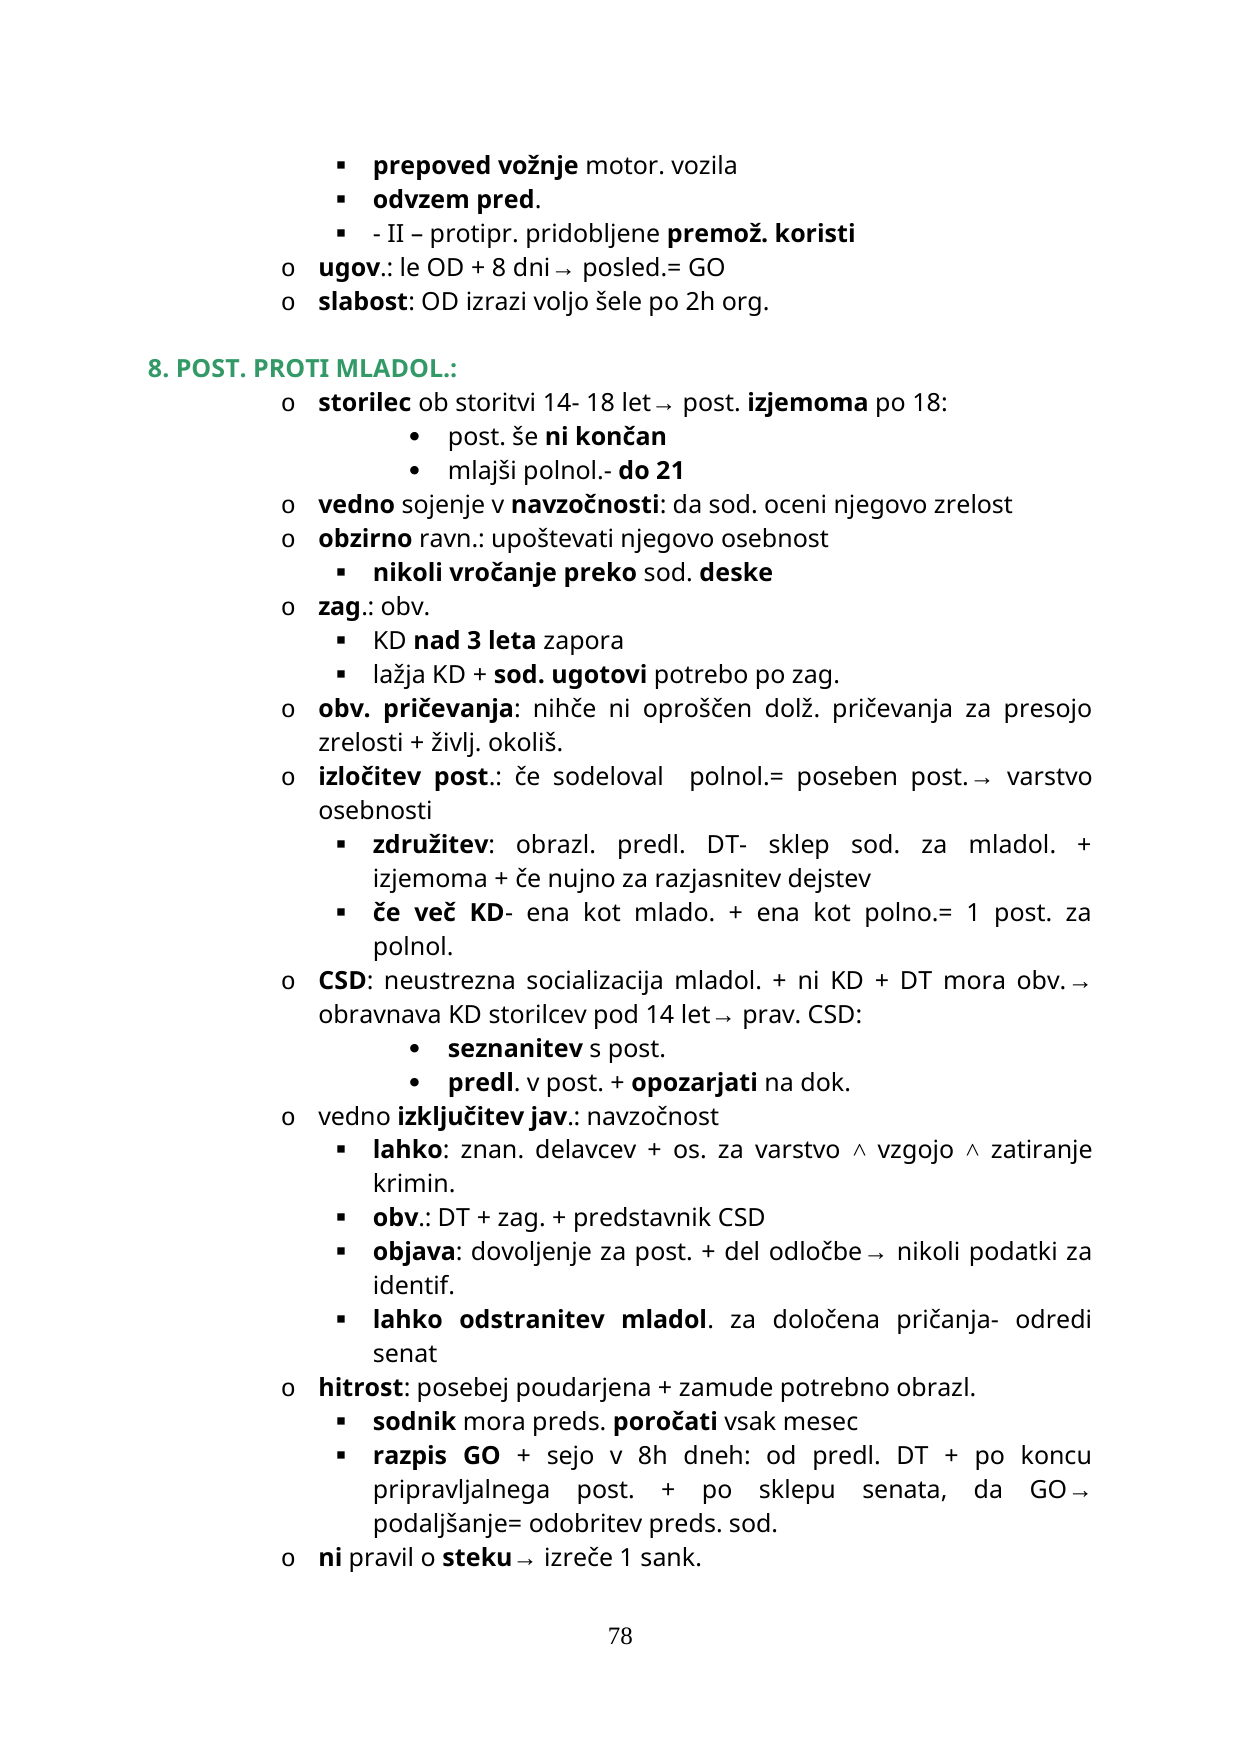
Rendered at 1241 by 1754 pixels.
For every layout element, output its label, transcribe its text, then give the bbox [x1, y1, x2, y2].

list lažja KD + sod. ugotovi potrebo po zag. [335, 657, 1093, 691]
list združitev: obrazl. predl. DT- sklep sod. za mladol. + izjemoma + če nujno za razjasnitev dejstev [335, 827, 1093, 895]
list lahko odstranitev mladol. za določena pričanja- odredi senat [335, 1302, 1093, 1370]
list post. še ni končan [410, 419, 1093, 453]
list vedno sojenje v navzočnosti: da sod. oceni njegovo zrelost [281, 487, 1093, 521]
list vedno izključitev jav.: navzočnost [281, 1098, 1093, 1132]
list izločitev post.: če sodeloval polnol.= poseben post.→ varstvo osebnosti [281, 759, 1093, 827]
list ugov.: le OD + 8 dni→ posled.= GO [281, 249, 1093, 283]
list predl. v post. + opozarjati na dok. [410, 1064, 1093, 1098]
list če več KD- ena kot mlado. + ena kot polno.= 1 post. za polnol. [335, 895, 1093, 963]
list storilec ob storitvi 14- 18 let→ post. izjemoma po 18: [281, 385, 1093, 419]
list obzirno ravn.: upoštevati njegovo osebnost [281, 521, 1093, 555]
list mlajši polnol.- do 21 [410, 453, 1093, 487]
list odvzem pred. [335, 182, 1093, 216]
list - II – protipr. pridobljene premož. koristi [335, 216, 1093, 249]
list lahko: znan. delavcev + os. za varstvo ˄ vzgojo ˄ zatiranje krimin. [335, 1132, 1093, 1200]
list slabost: OD izrazi voljo šele po 2h org. [281, 283, 1093, 317]
list nikoli vročanje preko sod. deske [335, 555, 1093, 589]
list ni pravil o steku→ izreče 1 sank. [281, 1540, 1093, 1574]
list prepoved vožnje motor. vozila [335, 148, 1093, 182]
list sodnik mora preds. poročati vsak mesec [335, 1404, 1093, 1438]
list hitrost: posebej poudarjena + zamude potrebno obrazl. [281, 1370, 1093, 1404]
list obv. pričevanja: nihče ni oproščen dolž. pričevanja za presojo zrelosti + življ. okoliš. [281, 691, 1093, 759]
text 8. POST. PROTI MLADOL.: [148, 351, 1093, 385]
list seznanitev s post. [410, 1031, 1093, 1064]
list razpis GO + sejo v 8h dneh: od predl. DT + po koncu pripravljalnega post. + po sklepu senata, da GO→ podaljšanje= odobritev preds. sod. [335, 1438, 1093, 1540]
list zag.: obv. [281, 589, 1093, 623]
list KD nad 3 leta zapora [335, 623, 1093, 657]
list obv.: DT + zag. + predstavnik CSD [335, 1200, 1093, 1234]
list CSD: neustrezna socializacija mladol. + ni KD + DT mora obv.→ obravnava KD storilcev pod 14 let→ prav. CSD: [281, 963, 1093, 1031]
list objava: dovoljenje za post. + del odločbe→ nikoli podatki za identif. [335, 1234, 1093, 1302]
